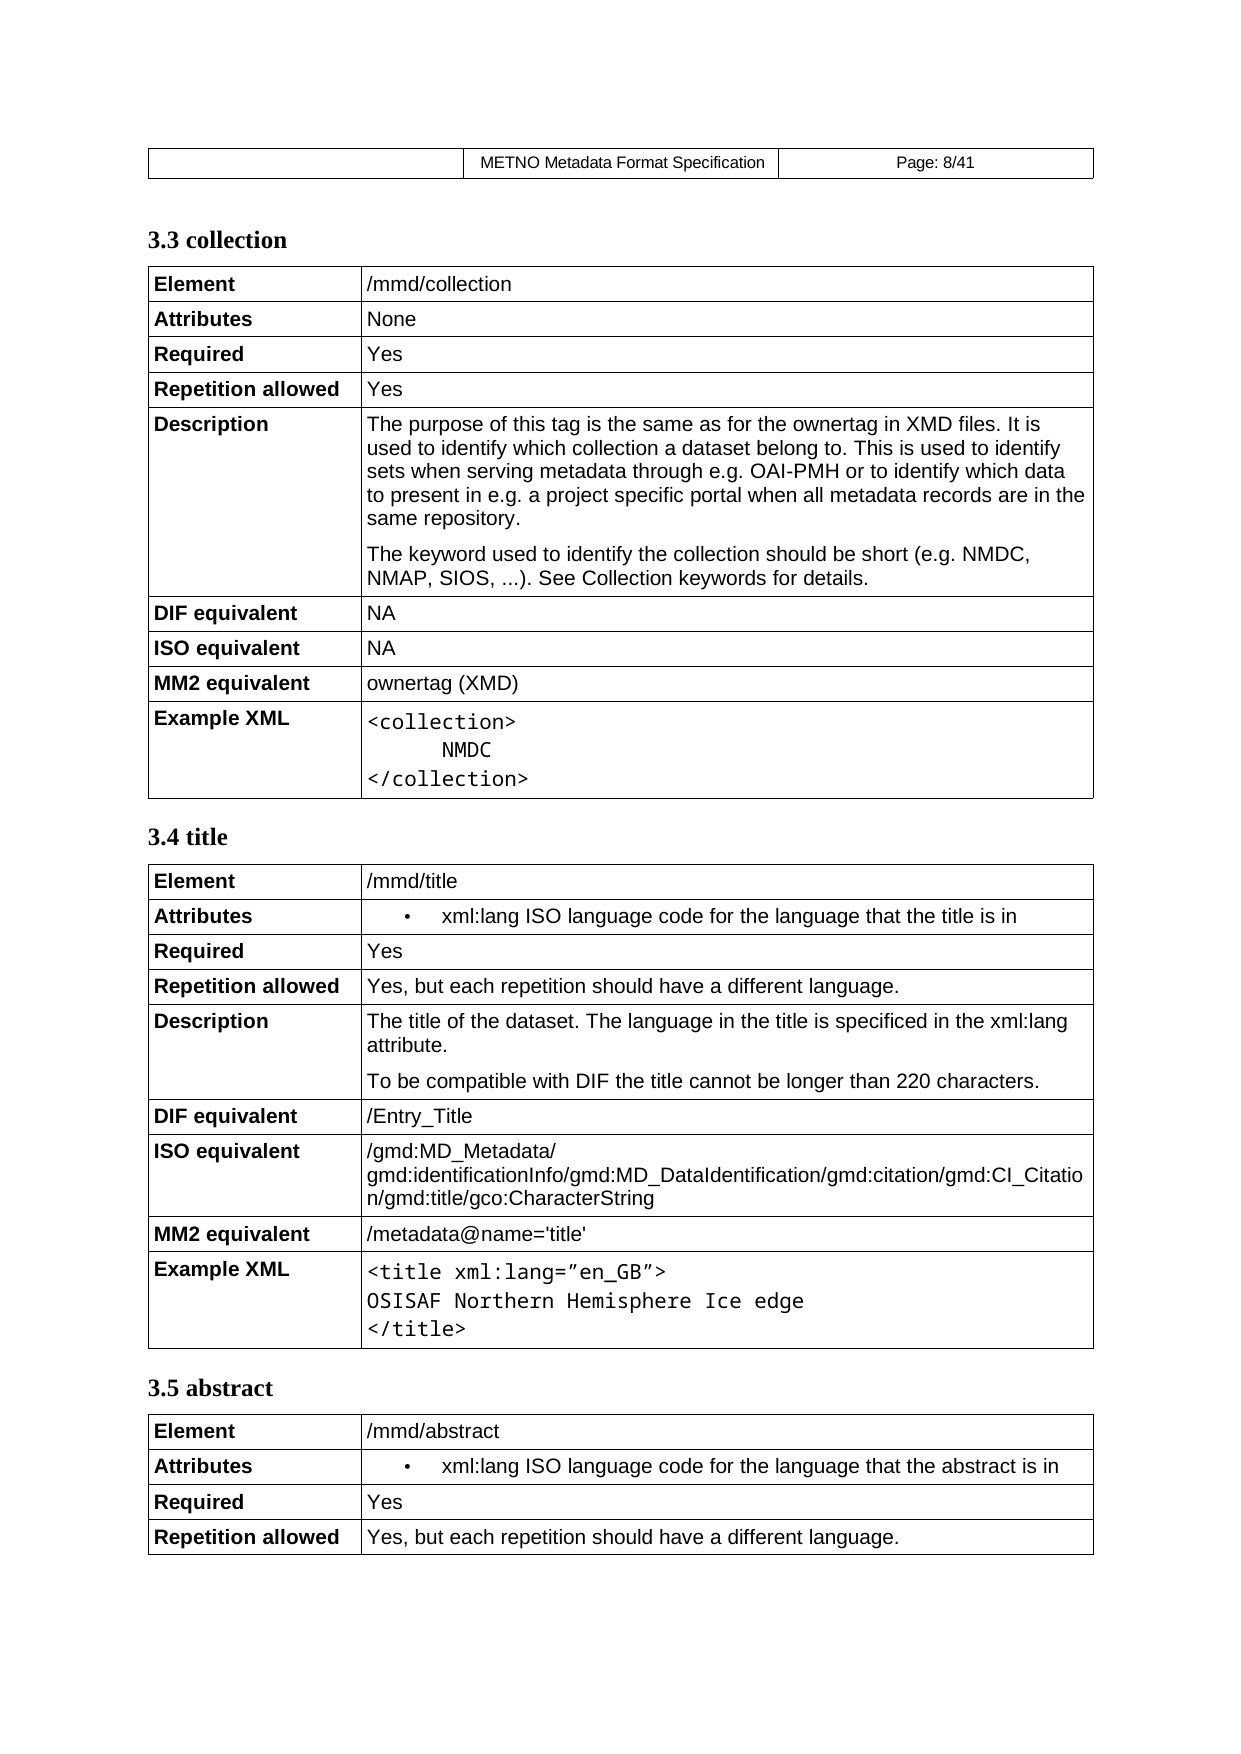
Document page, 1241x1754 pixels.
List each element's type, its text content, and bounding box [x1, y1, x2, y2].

table_cell Repetition allowed [149, 373, 361, 407]
table_cell DIF equivalent [149, 1100, 361, 1134]
table_cell Repetition allowed [149, 1520, 361, 1554]
table_cell DIF equivalent [149, 597, 361, 631]
table_cell Yes [362, 373, 1093, 407]
subtitle collection [148, 226, 1093, 254]
table_cell Required [149, 1485, 361, 1519]
table_cell NA [362, 632, 1093, 666]
table_cell /gmd:MD_Metadata/ gmd:identificationInfo/gmd:MD_DataIdentification/gmd:citation/gmd:CI_Citation/gmd:title/gco:CharacterString [362, 1135, 1093, 1216]
table_cell Repetition allowed [149, 970, 361, 1004]
table_cell MM2 equivalent [149, 667, 361, 701]
table_cell /Entry_Title [362, 1100, 1093, 1134]
table_cell The purpose of this tag is the same as for the ownertag in XMD files. It is used to identify which collection a dataset belong to. This is used to identify sets when serving metadata through e.g. OAI-PMH or to identify which data to present in e.g. a project specific portal when all metadata records are in the same repository. The keyword used to identify the collection should be short (e.g. NMDC, NMAP, SIOS, ...). See Collection keywords for details. [362, 408, 1093, 596]
table_cell Description [149, 1005, 361, 1099]
table_cell NA [362, 597, 1093, 631]
subtitle abstract [148, 1373, 1093, 1402]
table_cell Required [149, 935, 361, 969]
table_cell Yes [362, 337, 1093, 372]
table_cell Example XML [149, 1252, 361, 1348]
table_cell None [362, 302, 1093, 336]
table_cell /metadata@name='title' [362, 1217, 1093, 1251]
table_cell Yes [362, 935, 1093, 969]
table_header /mmd/abstract [362, 1415, 1093, 1449]
table_cell MM2 equivalent [149, 1217, 361, 1251]
table_header Element [149, 1415, 361, 1449]
subtitle title [148, 823, 1093, 851]
table_header Element [149, 865, 361, 899]
table_cell <collection> NMDC </collection> [362, 702, 1093, 798]
table_header /mmd/title [362, 865, 1093, 899]
table_cell Yes [362, 1485, 1093, 1519]
table_cell Attributes [149, 302, 361, 336]
table_cell Attributes [149, 900, 361, 934]
table_header /mmd/collection [362, 267, 1093, 301]
table_cell xml:lang ISO language code for the language that the abstract is in [362, 1450, 1093, 1484]
table_cell Required [149, 337, 361, 372]
table_cell Example XML [149, 702, 361, 798]
table_cell Yes, but each repetition should have a different language. [362, 970, 1093, 1004]
table_cell <title xml:lang=”en_GB”> OSISAF Northern Hemisphere Ice edge </title> [362, 1252, 1093, 1348]
table_cell Yes, but each repetition should have a different language. [362, 1520, 1093, 1554]
table_cell The title of the dataset. The language in the title is specificed in the xml:lang attribute. To be compatible with DIF the title cannot be longer than 220 characters. [362, 1005, 1093, 1099]
table_header Element [149, 267, 361, 301]
table_cell ISO equivalent [149, 632, 361, 666]
table_cell ISO equivalent [149, 1135, 361, 1216]
table_cell Description [149, 408, 361, 596]
table_cell Attributes [149, 1450, 361, 1484]
table_cell ownertag (XMD) [362, 667, 1093, 701]
table_cell xml:lang ISO language code for the language that the title is in [362, 900, 1093, 934]
